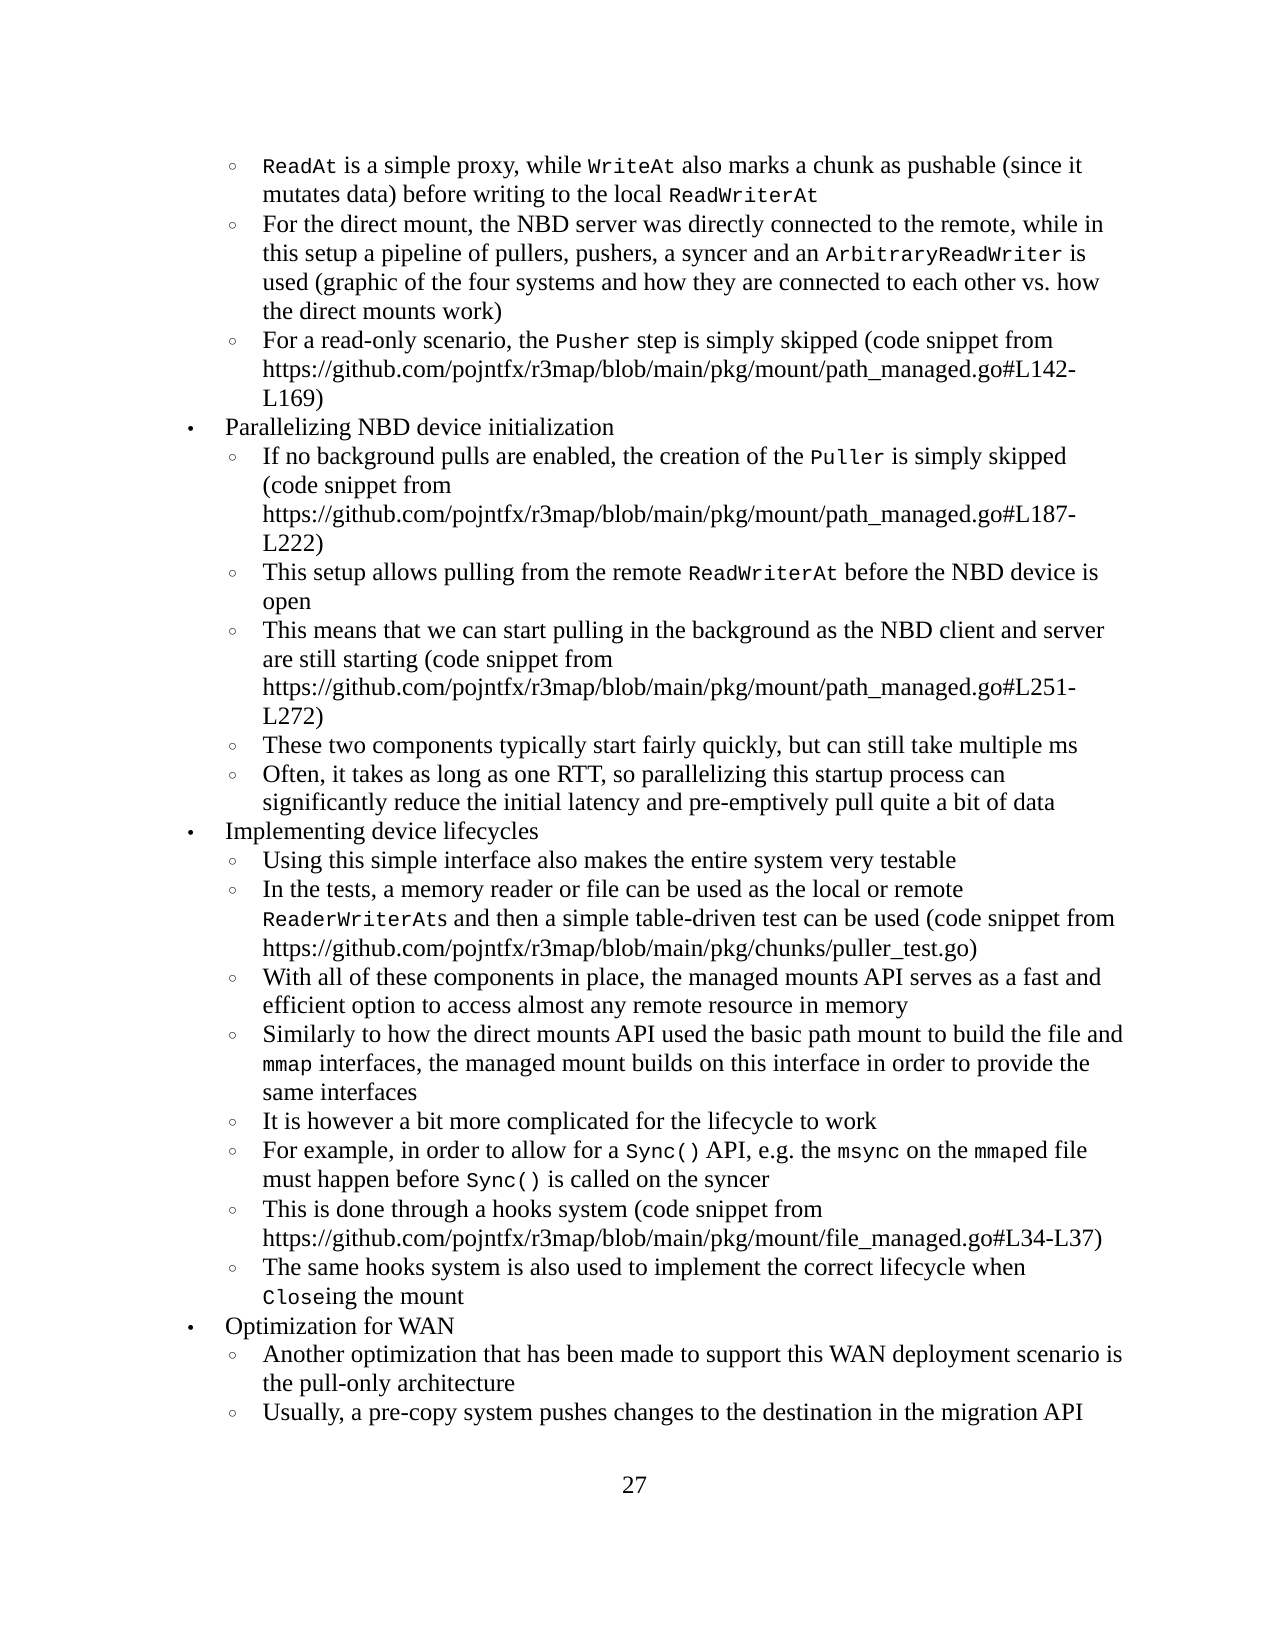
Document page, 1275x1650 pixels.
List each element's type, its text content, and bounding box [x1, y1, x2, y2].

list The same hooks system is also used to implement the correct lifecycle when Closeing the mount [225, 1252, 1125, 1311]
list For a read-only scenario, the Pusher step is simply skipped (code snippet from https://github.com/pojntfx/r3map/blob/main/pkg/mount/path_managed.go#L142-L169) [225, 325, 1125, 412]
list ReadAt is a simple proxy, while WriteAt also marks a chunk as pushable (since it mutates data) before writing to the local ReadWriterAt [225, 150, 1125, 209]
list Often, it takes as long as one RTT, so parallelizing this startup process can significantly reduce the initial latency and pre-emptively pull quite a bit of data [225, 759, 1125, 816]
list Using this simple interface also makes the entire system very testable [225, 845, 1125, 874]
list In the tests, a memory reader or file can be used as the local or remote ReaderWriterAts and then a simple table-driven test can be used (code snippet from https://github.com/pojntfx/r3map/blob/main/pkg/chunks/puller_test.go) [225, 874, 1125, 962]
list Implementing device lifecycles [187, 816, 1125, 845]
list This is done through a hooks system (code snippet from https://github.com/pojntfx/r3map/blob/main/pkg/mount/file_managed.go#L34-L37) [225, 1194, 1125, 1252]
list With all of these components in place, the managed mounts API serves as a fast and efficient option to access almost any remote resource in memory [225, 962, 1125, 1019]
list Optimization for WAN [187, 1311, 1125, 1339]
list Another optimization that has been made to support this WAN deployment scenario is the pull-only architecture [225, 1339, 1125, 1397]
list If no background pulls are enabled, the creation of the Puller is simply skipped (code snippet from https://github.com/pojntfx/r3map/blob/main/pkg/mount/path_managed.go#L187-L222) [225, 441, 1125, 557]
list For example, in order to allow for a Sync() API, e.g. the msync on the mmaped file must happen before Sync() is called on the syncer [225, 1135, 1125, 1194]
list This setup allows pulling from the remote ReadWriterAt before the NBD device is open [225, 557, 1125, 615]
list Usually, a pre-copy system pushes changes to the destination in the migration API [225, 1397, 1125, 1426]
list Similarly to how the direct mounts API used the basic path mount to build the file and mmap interfaces, the managed mount builds on this interface in order to provide the same interfaces [225, 1019, 1125, 1106]
list These two components typically start fairly quickly, but can still take multiple ms [225, 730, 1125, 759]
list This means that we can start pulling in the background as the NBD client and server are still starting (code snippet from https://github.com/pojntfx/r3map/blob/main/pkg/mount/path_managed.go#L251-L272) [225, 615, 1125, 730]
list Parallelizing NBD device initialization [187, 412, 1125, 441]
list For the direct mount, the NBD server was directly connected to the remote, while in this setup a pipeline of pullers, pushers, a syncer and an ArbitraryReadWriter is used (graphic of the four systems and how they are connected to each other vs. how the direct mounts work) [225, 209, 1125, 325]
list It is however a bit more complicated for the lifecycle to work [225, 1106, 1125, 1135]
